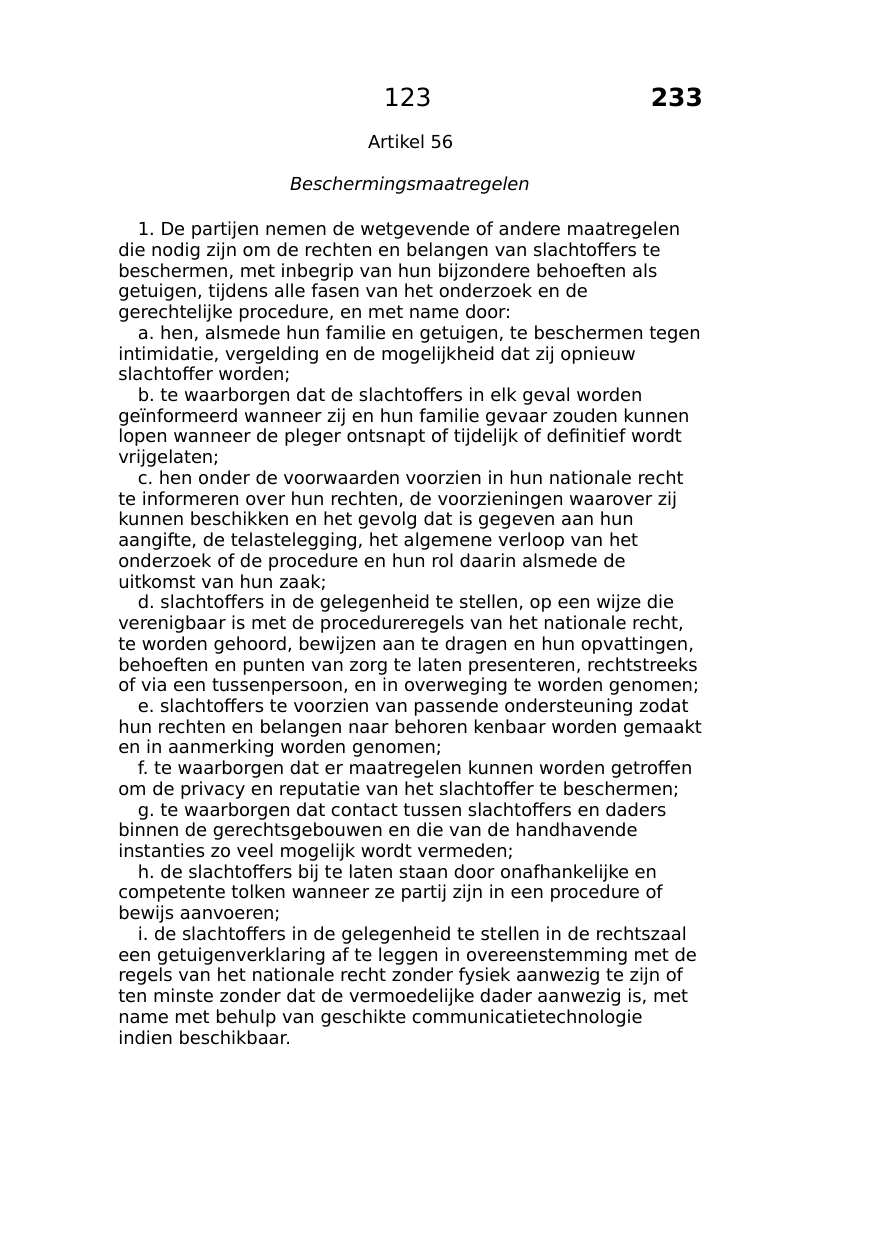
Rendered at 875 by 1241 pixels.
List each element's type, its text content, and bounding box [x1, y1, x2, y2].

text c. hen onder de voorwaarden voorzien in hun nationale recht te informeren over hun rechten, de voorzieningen waarover zij kunnen beschikken en het gevolg dat is gegeven aan hun aangifte, de telastelegging, het algemene verloop van het onderzoek of de procedure en hun rol daarin alsmede de uitkomst van hun zaak; [118, 468, 703, 592]
text d. slachtoffers in de gelegenheid te stellen, op een wijze die verenigbaar is met de procedureregels van het nationale recht, te worden gehoord, bewijzen aan te dragen en hun opvattingen, behoeften en punten van zorg te laten presenteren, rechtstreeks of via een tussenpersoon, en in overweging te worden genomen; [118, 592, 703, 696]
text b. te waarborgen dat de slachtoffers in elk geval worden geïnformeerd wanneer zij en hun familie gevaar zouden kunnen lopen wanneer de pleger ontsnapt of tijdelijk of definitief wordt vrijgelaten; [118, 385, 703, 468]
text 1. De partijen nemen de wetgevende of andere maatregelen die nodig zijn om de rechten en belangen van slachtoffers te beschermen, met inbegrip van hun bijzondere behoeften als getuigen, tijdens alle fasen van het onderzoek en de gerechtelijke procedure, en met name door: [118, 219, 703, 323]
text i. de slachtoffers in de gelegenheid te stellen in de rechtszaal een getuigenverklaring af te leggen in overeenstemming met de regels van het nationale recht zonder fysiek aanwezig te zijn of ten minste zonder dat de vermoedelijke dader aanwezig is, met name met behulp van geschikte communicatietechnologie indien beschikbaar. [118, 924, 703, 1048]
text h. de slachtoffers bij te laten staan door onafhankelijke en competente tolken wanneer ze partij zijn in een procedure of bewijs aanvoeren; [118, 862, 703, 924]
subtitle Artikel 56 Beschermingsmaatregelen [118, 132, 703, 194]
text a. hen, alsmede hun familie en getuigen, te beschermen tegen intimidatie, vergelding en de mogelijkheid dat zij opnieuw slachtoffer worden; [118, 323, 703, 385]
text f. te waarborgen dat er maatregelen kunnen worden getroffen om de privacy en reputatie van het slachtoffer te beschermen; [118, 758, 703, 799]
text g. te waarborgen dat contact tussen slachtoffers en daders binnen de gerechtsgebouwen en die van de handhavende instanties zo veel mogelijk wordt vermeden; [118, 799, 703, 862]
text e. slachtoffers te voorzien van passende ondersteuning zodat hun rechten en belangen naar behoren kenbaar worden gemaakt en in aanmerking worden genomen; [118, 696, 703, 758]
